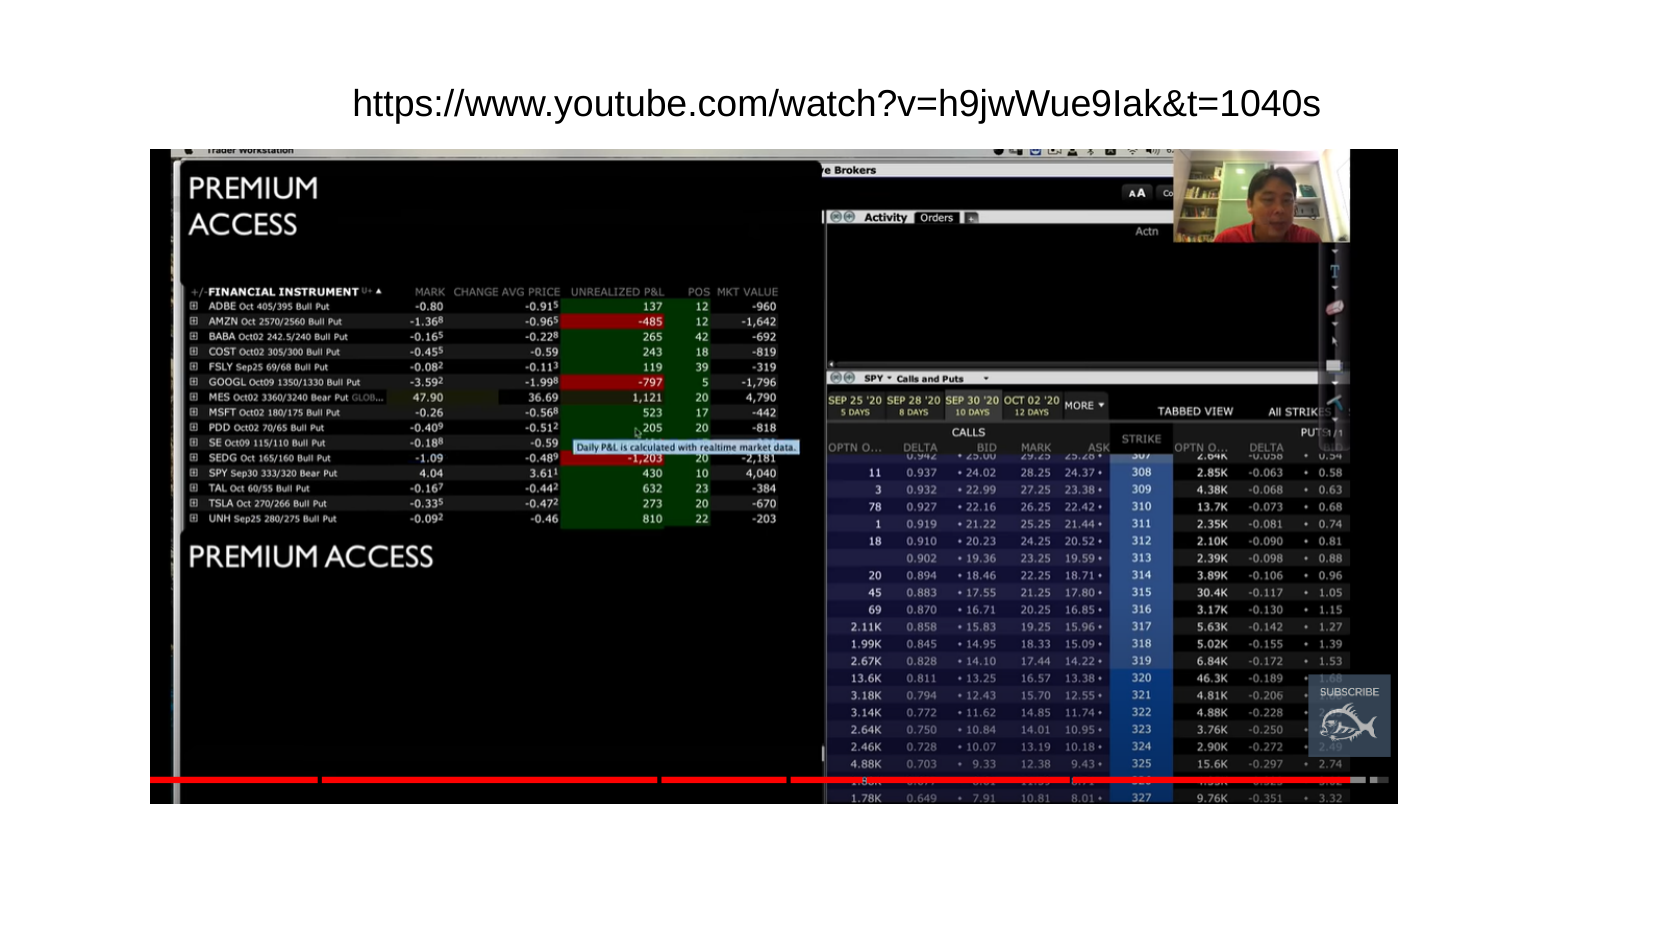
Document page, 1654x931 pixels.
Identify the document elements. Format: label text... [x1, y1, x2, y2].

picture [150, 149, 1398, 804]
text_box https://www.youtube.com/watch?v=h9jwWue9Iak&t=1040s [337, 75, 1338, 132]
